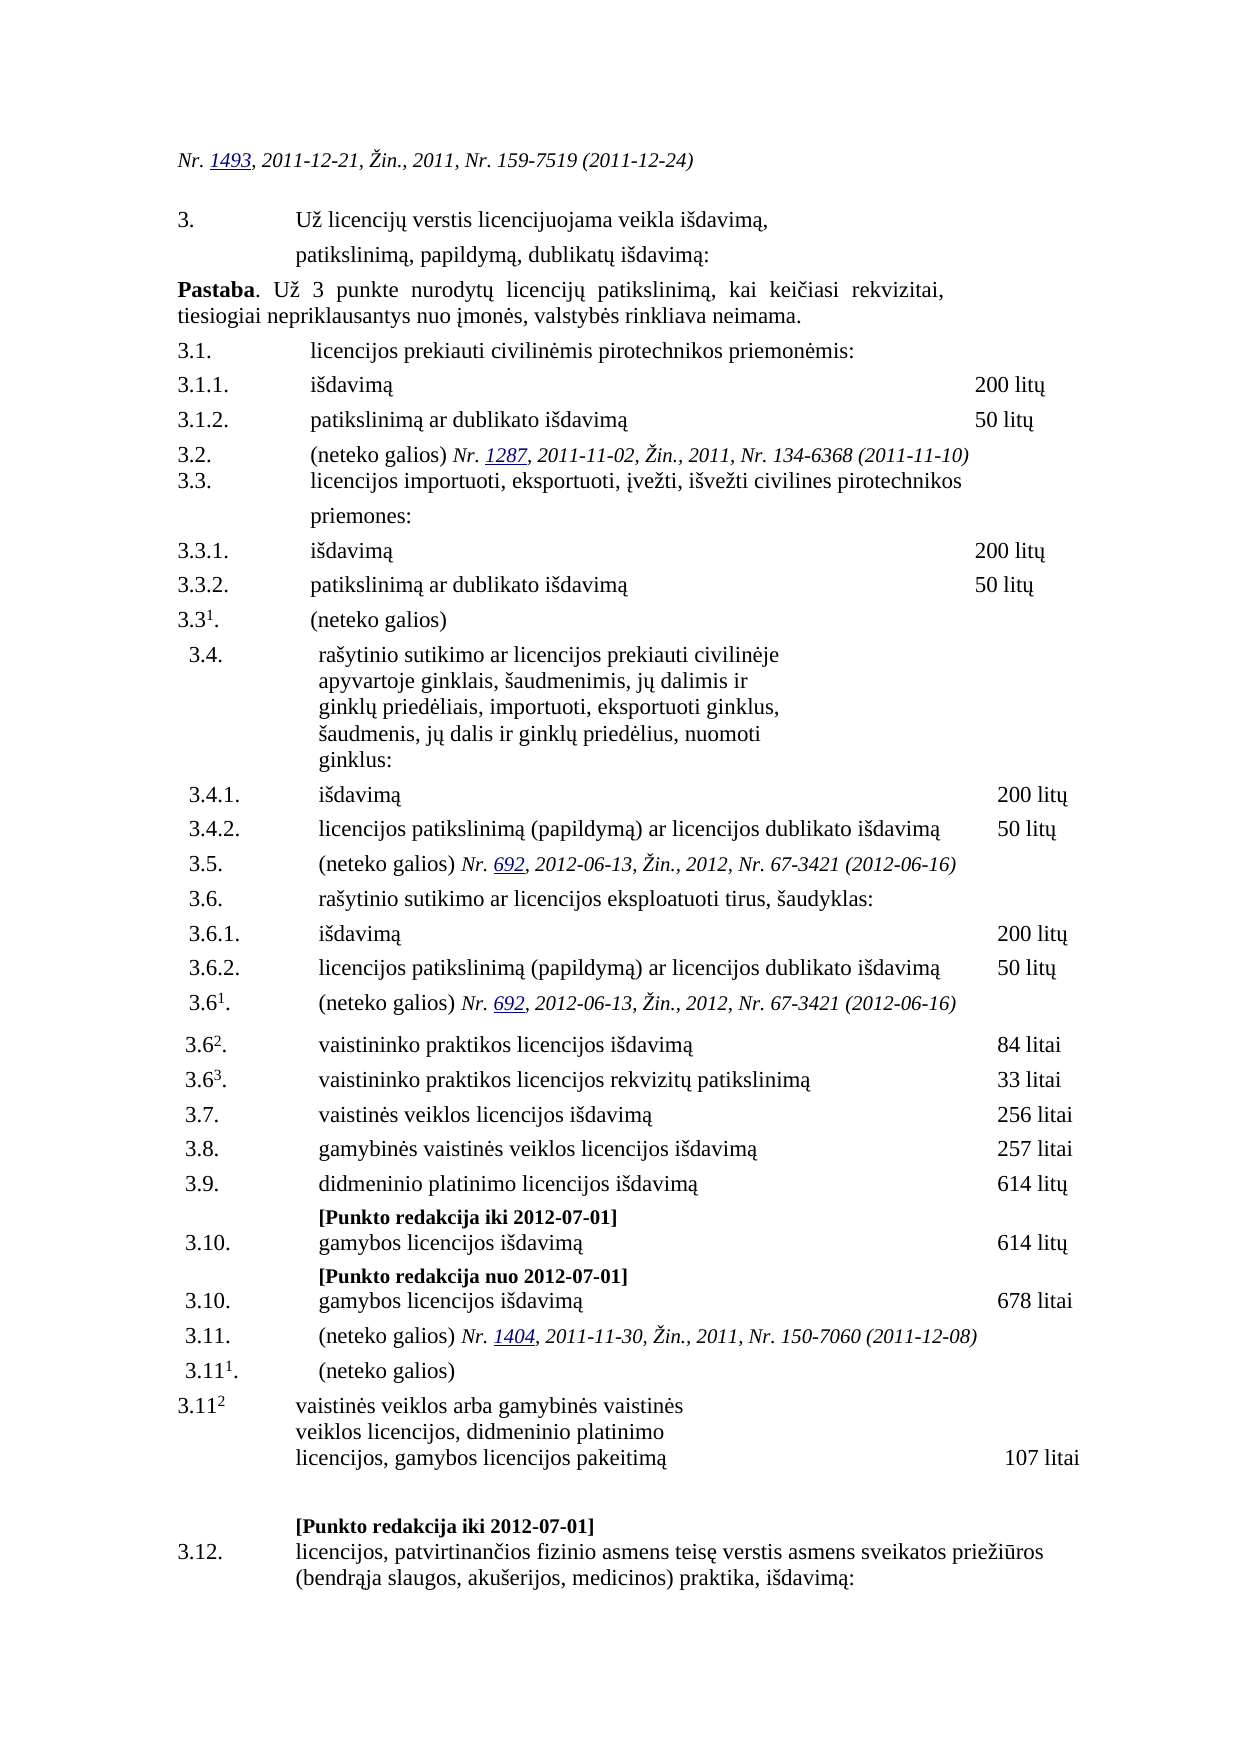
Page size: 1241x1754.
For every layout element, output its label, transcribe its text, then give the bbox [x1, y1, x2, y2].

text 3.112 vaistinės veiklos arba gamybinės vaistinės [177, 1392, 1133, 1418]
table_cell 3.10. [174, 1205, 307, 1263]
table_cell [986, 1357, 1148, 1392]
table_cell [Punkto redakcija nuo 2012-07-01] gamybos licencijos išdavimą [307, 1264, 986, 1322]
table_cell vaistininko praktikos licencijos išdavimą [307, 1031, 986, 1066]
text licencijos, gamybos licencijos pakeitimą 107 litai [177, 1444, 1122, 1471]
text Pastaba. Už 3 punkte nurodytų licencijų patikslinimą, kai keičiasi rekvizitai, tiesiogiai nepriklausantys nuo įmonės, valstybės rinkliava neimama. [177, 276, 945, 328]
table_cell 50 litų [986, 816, 1148, 850]
table_cell 3.8. [174, 1135, 307, 1170]
table_cell išdavimą [307, 920, 986, 954]
table_cell licencijos patikslinimą (papildymą) ar licencijos dublikato išdavimą [307, 816, 986, 850]
text 3.12. licencijos, patvirtinančios fizinio asmens teisę verstis asmens sveikatos priežiūros (bendrąja slaugos, akušerijos, medicinos) praktika, išdavimą: [177, 1538, 1122, 1591]
table_cell [986, 989, 1148, 1031]
table_cell rašytinio sutikimo ar licencijos eksploatuoti tirus, šaudyklas: [307, 885, 986, 919]
table_cell 3.6. [177, 885, 307, 919]
text patikslinimą, papildymą, dublikatų išdavimą: [177, 241, 1122, 267]
text Nr. 1493, 2011-12-21, Žin., 2011, Nr. 159-7519 (2011-12-24) [177, 148, 1122, 172]
text [Punkto redakcija iki 2012-07-01] [177, 1514, 1122, 1538]
table_cell vaistininko praktikos licencijos rekvizitų patikslinimą [307, 1066, 986, 1101]
table_cell (neteko galios) [307, 1357, 986, 1392]
table_header [986, 641, 1148, 781]
table_cell 3.111. [174, 1357, 307, 1392]
table_cell 3.11. [174, 1322, 307, 1357]
table_cell (neteko galios) Nr. 1404, 2011-11-30, Žin., 2011, Nr. 150-7060 (2011-12-08) [307, 1322, 986, 1357]
table_cell 256 litai [986, 1101, 1148, 1135]
table_cell [Punkto redakcija iki 2012-07-01] gamybos licencijos išdavimą [307, 1205, 986, 1263]
text 3.3.1. išdavimą 200 litų [177, 537, 1137, 563]
table_cell (neteko galios) Nr. 692, 2012-06-13, Žin., 2012, Nr. 67-3421 (2012-06-16) [307, 989, 986, 1031]
text priemones: [177, 502, 974, 528]
table_cell 257 litai [986, 1135, 1148, 1170]
table_cell 50 litų [986, 954, 1148, 989]
text 3.1.2. patikslinimą ar dublikato išdavimą 50 litų [177, 406, 1122, 433]
table_cell 678 litai [986, 1264, 1148, 1322]
text 3.1.1. išdavimą 200 litų [177, 372, 1122, 398]
table_cell 3.62. [174, 1031, 307, 1066]
table_cell 3.6.2. [177, 954, 307, 989]
text 3.31. (neteko galios) [177, 606, 1122, 632]
table_cell 3.10. [174, 1264, 307, 1322]
table_cell 33 litai [986, 1066, 1148, 1101]
table_cell 3.61. [177, 989, 307, 1031]
table_header 3.4. [177, 641, 307, 781]
table_cell 200 litų [986, 920, 1148, 954]
table_cell 614 litų [986, 1205, 1148, 1263]
table_cell licencijos patikslinimą (papildymą) ar licencijos dublikato išdavimą [307, 954, 986, 989]
table_cell vaistinės veiklos licencijos išdavimą [307, 1101, 986, 1135]
table_cell (neteko galios) Nr. 692, 2012-06-13, Žin., 2012, Nr. 67-3421 (2012-06-16) [307, 850, 986, 885]
table_cell 3.6.1. [177, 920, 307, 954]
table_cell didmeninio platinimo licencijos išdavimą [307, 1170, 986, 1205]
table_cell [986, 850, 1148, 885]
table_cell [986, 1322, 1148, 1357]
table_cell 614 litų [986, 1170, 1148, 1205]
table_cell 3.7. [174, 1101, 307, 1135]
text 3.2. (neteko galios) Nr. 1287, 2011-11-02, Žin., 2011, Nr. 134-6368 (2011-11-10) [177, 441, 1122, 467]
text 3. Už licencijų verstis licencijuojama veikla išdavimą, [177, 206, 1122, 233]
table_cell 3.5. [177, 850, 307, 885]
table_cell gamybinės vaistinės veiklos licencijos išdavimą [307, 1135, 986, 1170]
table_header rašytinio sutikimo ar licencijos prekiauti civilinėje apyvartoje ginklais, šaudmenimis, jų dalimis ir ginklų priedėliais, importuoti, eksportuoti ginklus, šaudmenis, jų dalis ir ginklų priedėlius, nuomoti ginklus: [307, 641, 986, 781]
text 3.1. licencijos prekiauti civilinėmis pirotechnikos priemonėmis: [177, 337, 1122, 363]
table_cell 3.63. [174, 1066, 307, 1101]
table_cell 200 litų [986, 781, 1148, 816]
text veiklos licencijos, didmeninio platinimo [177, 1418, 1122, 1444]
text 3.3. licencijos importuoti, eksportuoti, įvežti, išvežti civilines pirotechnikos [177, 467, 974, 494]
table_cell 3.4.1. [177, 781, 307, 816]
table_cell 84 litai [986, 1031, 1148, 1066]
table_cell išdavimą [307, 781, 986, 816]
table_cell [986, 885, 1148, 919]
text 3.3.2. patikslinimą ar dublikato išdavimą 50 litų [177, 571, 1122, 598]
table_cell 3.4.2. [177, 816, 307, 850]
table_cell 3.9. [174, 1170, 307, 1205]
